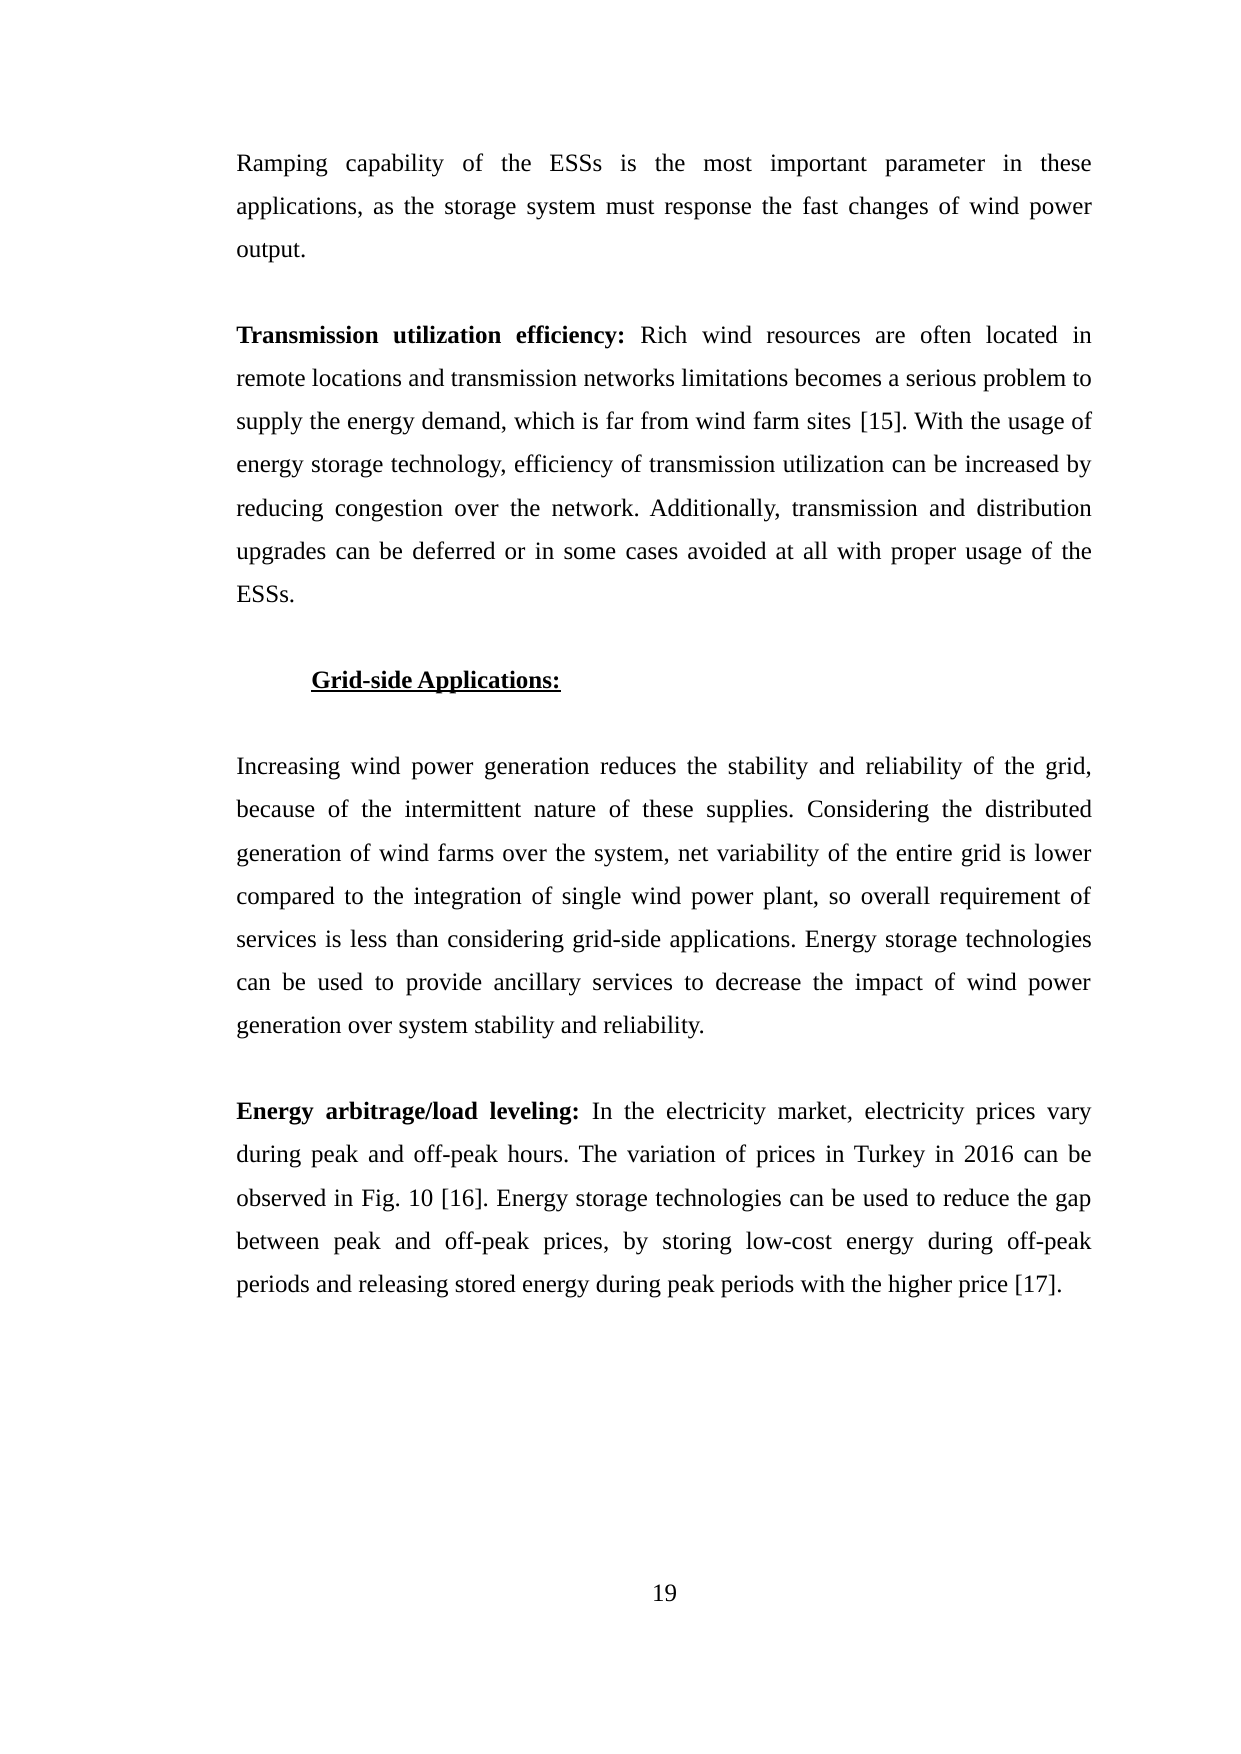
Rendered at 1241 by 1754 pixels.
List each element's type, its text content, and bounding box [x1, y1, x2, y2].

text Transmission utilization efficiency: Rich wind resources are often located in remote locations and transmission networks limitations becomes a serious problem to supply the energy demand, which is far from wind farm sites [15]. With the usage of energy storage technology, efficiency of transmission utilization can be increased by reducing congestion over the network. Additionally, transmission and distribution upgrades can be deferred or in some cases avoided at all with proper usage of the ESSs. [236, 320, 1093, 608]
text Ramping capability of the ESSs is the most important parameter in these applications, as the storage system must response the fast changes of wind power output. [236, 148, 1093, 263]
subtitle Grid-side Applications: [236, 665, 1093, 694]
text Increasing wind power generation reduces the stability and reliability of the grid, because of the intermittent nature of these supplies. Considering the distributed generation of wind farms over the system, net variability of the entire grid is lower compared to the integration of single wind power plant, so overall requirement of services is less than considering grid-side applications. Energy storage technologies can be used to provide ancillary services to decrease the impact of wind power generation over system stability and reliability. [236, 751, 1093, 1039]
text Energy arbitrage/load leveling: In the electricity market, electricity prices vary during peak and off-peak hours. The variation of prices in Turkey in 2016 can be observed in Fig. 10 [16]. Energy storage technologies can be used to reduce the gap between peak and off-peak prices, by storing low-cost energy during off-peak periods and releasing stored energy during peak periods with the higher price [17]. [236, 1096, 1093, 1298]
